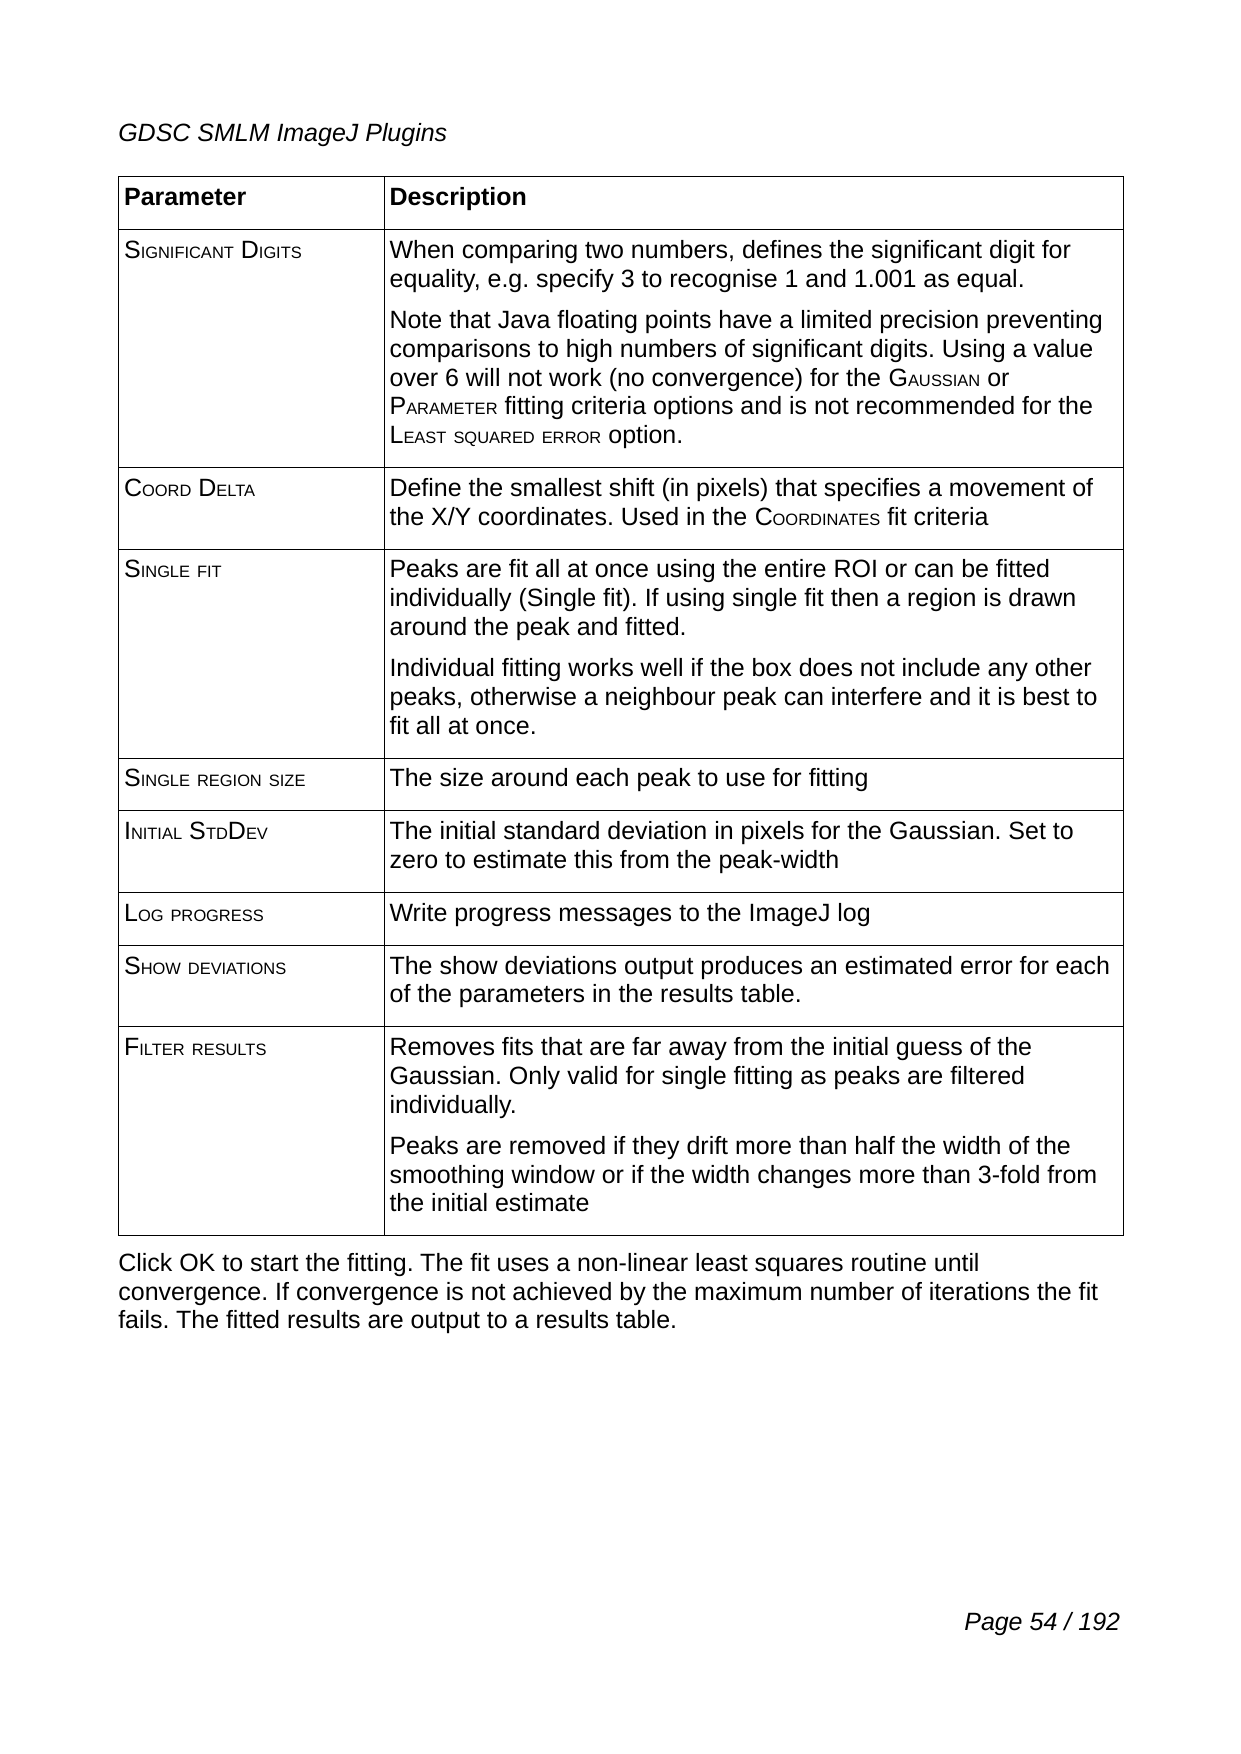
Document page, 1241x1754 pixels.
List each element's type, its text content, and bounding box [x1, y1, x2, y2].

table_cell Removes fits that are far away from the initial guess of the Gaussian. Only valid for single fitting as peaks are filtered individually. Peaks are removed if they drift more than half the width of the smoothing window or if the width changes more than 3-fold from the initial estimate [385, 1027, 1123, 1235]
table_cell The show deviations output produces an estimated error for each of the parameters in the results table. [385, 946, 1123, 1026]
table_cell Define the smallest shift (in pixels) that specifies a movement of the X/Y coordinates. Used in the Coordinates fit criteria [385, 468, 1123, 548]
table_cell Peaks are fit all at once using the entire ROI or can be fitted individually (Single fit). If using single fit then a region is drawn around the peak and fitted. Individual fitting works well if the box does not include any other peaks, otherwise a neighbour peak can interfere and it is best to fit all at once. [385, 550, 1123, 758]
table_cell Filter results [119, 1027, 384, 1235]
table_cell The size around each peak to use for fitting [385, 759, 1123, 810]
table_cell Significant Digits [119, 230, 384, 467]
text Click OK to start the fitting. The fit uses a non-linear least squares routine until convergence. If convergence is not achieved by the maximum number of iterations the fit fails. The fitted results are output to a results table. [118, 1248, 1122, 1334]
table_cell Initial StdDev [119, 811, 384, 892]
table_cell Single fit [119, 550, 384, 758]
table_header Description [385, 177, 1123, 229]
table_cell The initial standard deviation in pixels for the Gaussian. Set to zero to estimate this from the peak-width [385, 811, 1123, 892]
table_cell Show deviations [119, 946, 384, 1026]
table_cell Coord Delta [119, 468, 384, 548]
table_cell Log progress [119, 893, 384, 945]
table_header Parameter [119, 177, 384, 229]
table_cell Write progress messages to the ImageJ log [385, 893, 1123, 945]
table_cell When comparing two numbers, defines the significant digit for equality, e.g. specify 3 to recognise 1 and 1.001 as equal. Note that Java floating points have a limited precision preventing comparisons to high numbers of significant digits. Using a value over 6 will not work (no convergence) for the Gaussian or Parameter fitting criteria options and is not recommended for the Least squared error option. [385, 230, 1123, 467]
table_cell Single region size [119, 759, 384, 810]
